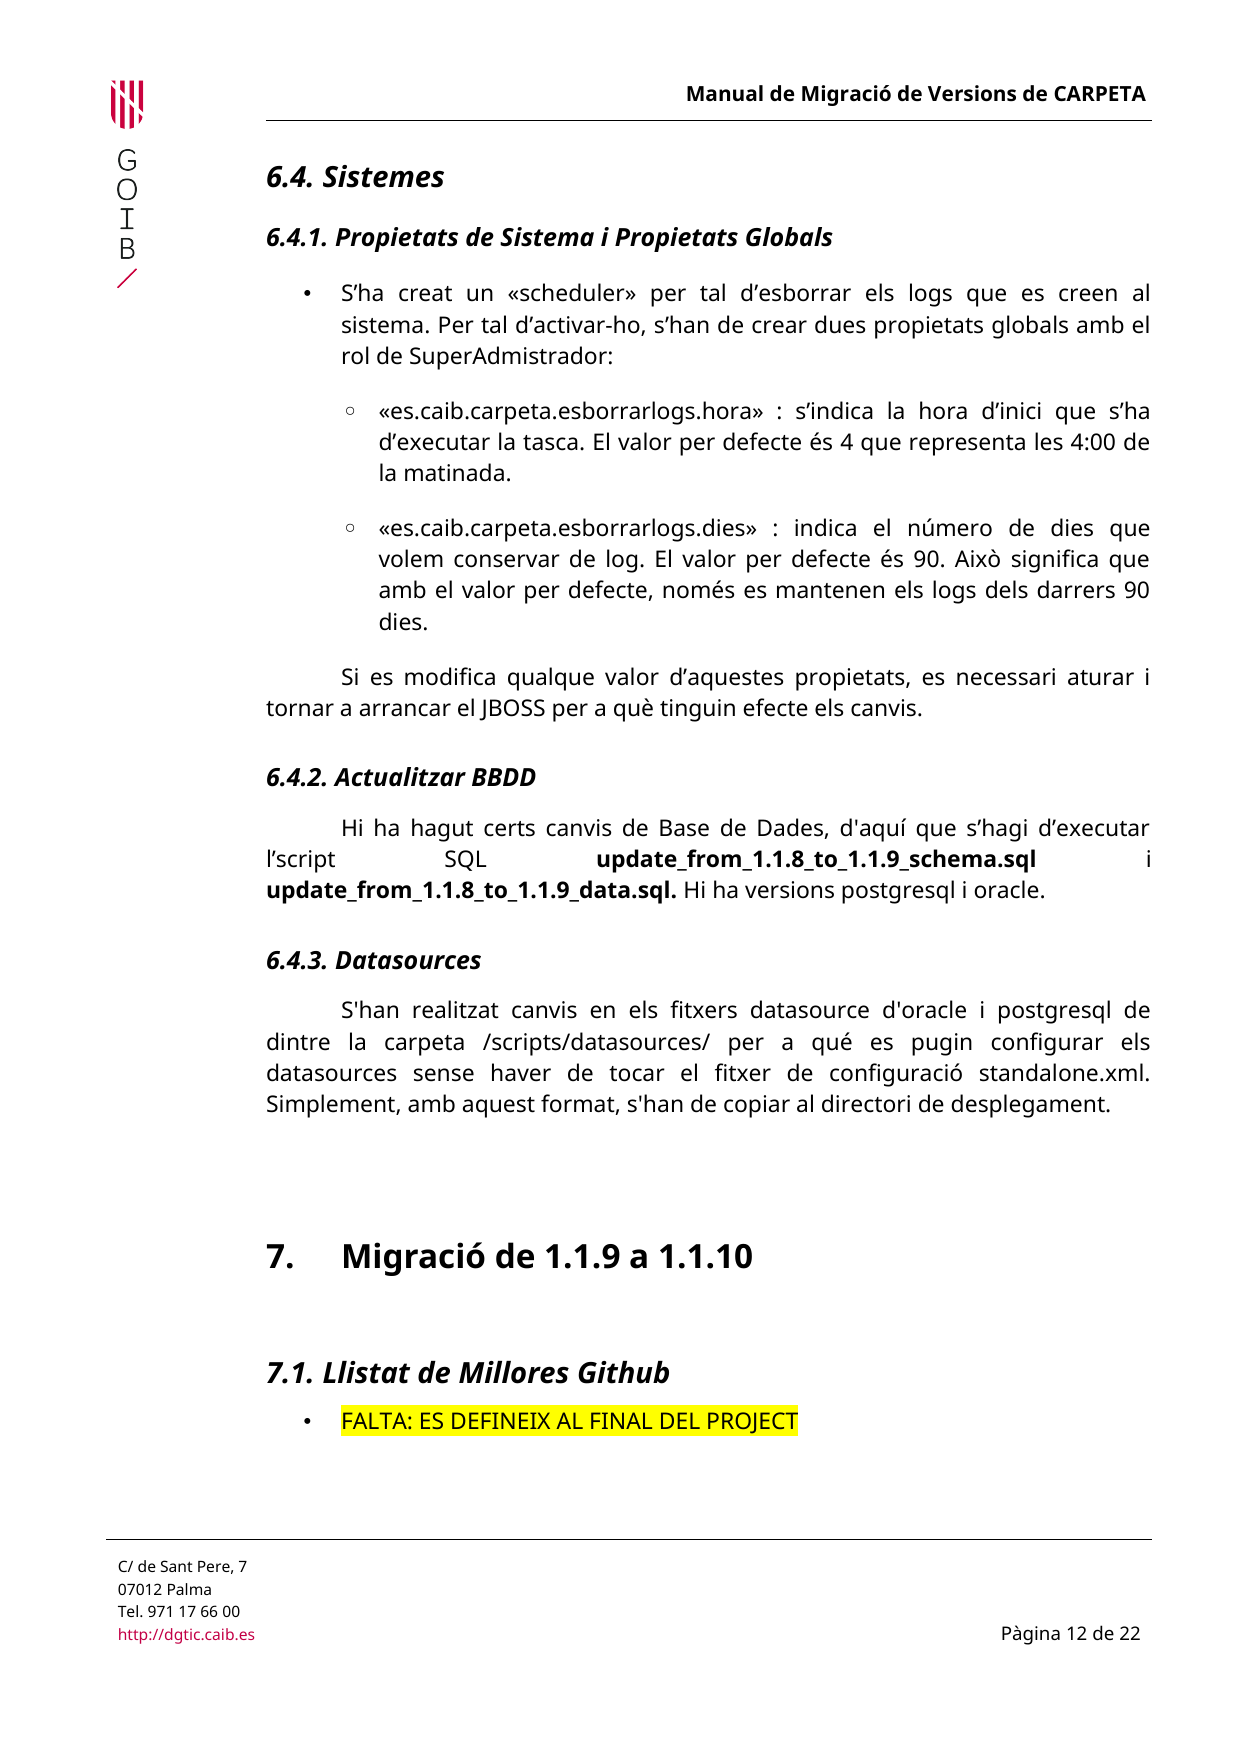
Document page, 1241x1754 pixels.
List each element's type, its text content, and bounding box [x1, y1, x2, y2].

list S’ha creat un «scheduler» per tal d’esborrar els logs que es creen al sistema. Per tal d’activar-ho, s’han de crear dues propietats globals amb el rol de SuperAdmistrador: [303, 277, 1152, 371]
subtitle Actualitzar BBDD [266, 760, 1152, 794]
list Hi ha hagut certs canvis de Base de Dades, d'aquí que s’hagi d’executar l’script SQL update_from_1.1.8_to_1.1.9_schema.sql i update_from_1.1.8_to_1.1.9_data.sql. Hi ha versions postgresql i oracle. [266, 812, 1152, 906]
picture [82, 57, 172, 319]
list «es.caib.carpeta.esborrarlogs.hora» : s’indica la hora d’inici que s’ha d’executar la tasca. El valor per defecte és 4 que representa les 4:00 de la matinada. [341, 394, 1152, 488]
subtitle Sistemes [266, 156, 1152, 196]
subtitle Propietats de Sistema i Propietats Globals [266, 220, 1152, 254]
subtitle Llistat de Millores Github [266, 1352, 1152, 1392]
text Si es modifica qualque valor d’aquestes propietats, es necessari aturar i tornar a arrancar el JBOSS per a què tinguin efecte els canvis. [266, 660, 1152, 723]
list FALTA: ES DEFINEIX AL FINAL DEL PROJECT [303, 1405, 1152, 1436]
list «es.caib.carpeta.esborrarlogs.dies» : indica el número de dies que volem conservar de log. El valor per defecte és 90. Això significa que amb el valor per defecte, només es mantenen els logs dels darrers 90 dies. [341, 512, 1152, 637]
text S'han realitzat canvis en els fitxers datasource d'oracle i postgresql de dintre la carpeta /scripts/datasources/ per a qué es pugin configurar els datasources sense haver de tocar el fitxer de configuració standalone.xml. Simplement, amb aquest format, s'han de copiar al directori de desplegament. [266, 994, 1152, 1119]
subtitle Migració de 1.1.9 a 1.1.10 [266, 1233, 1152, 1278]
subtitle Datasources [266, 942, 1152, 976]
